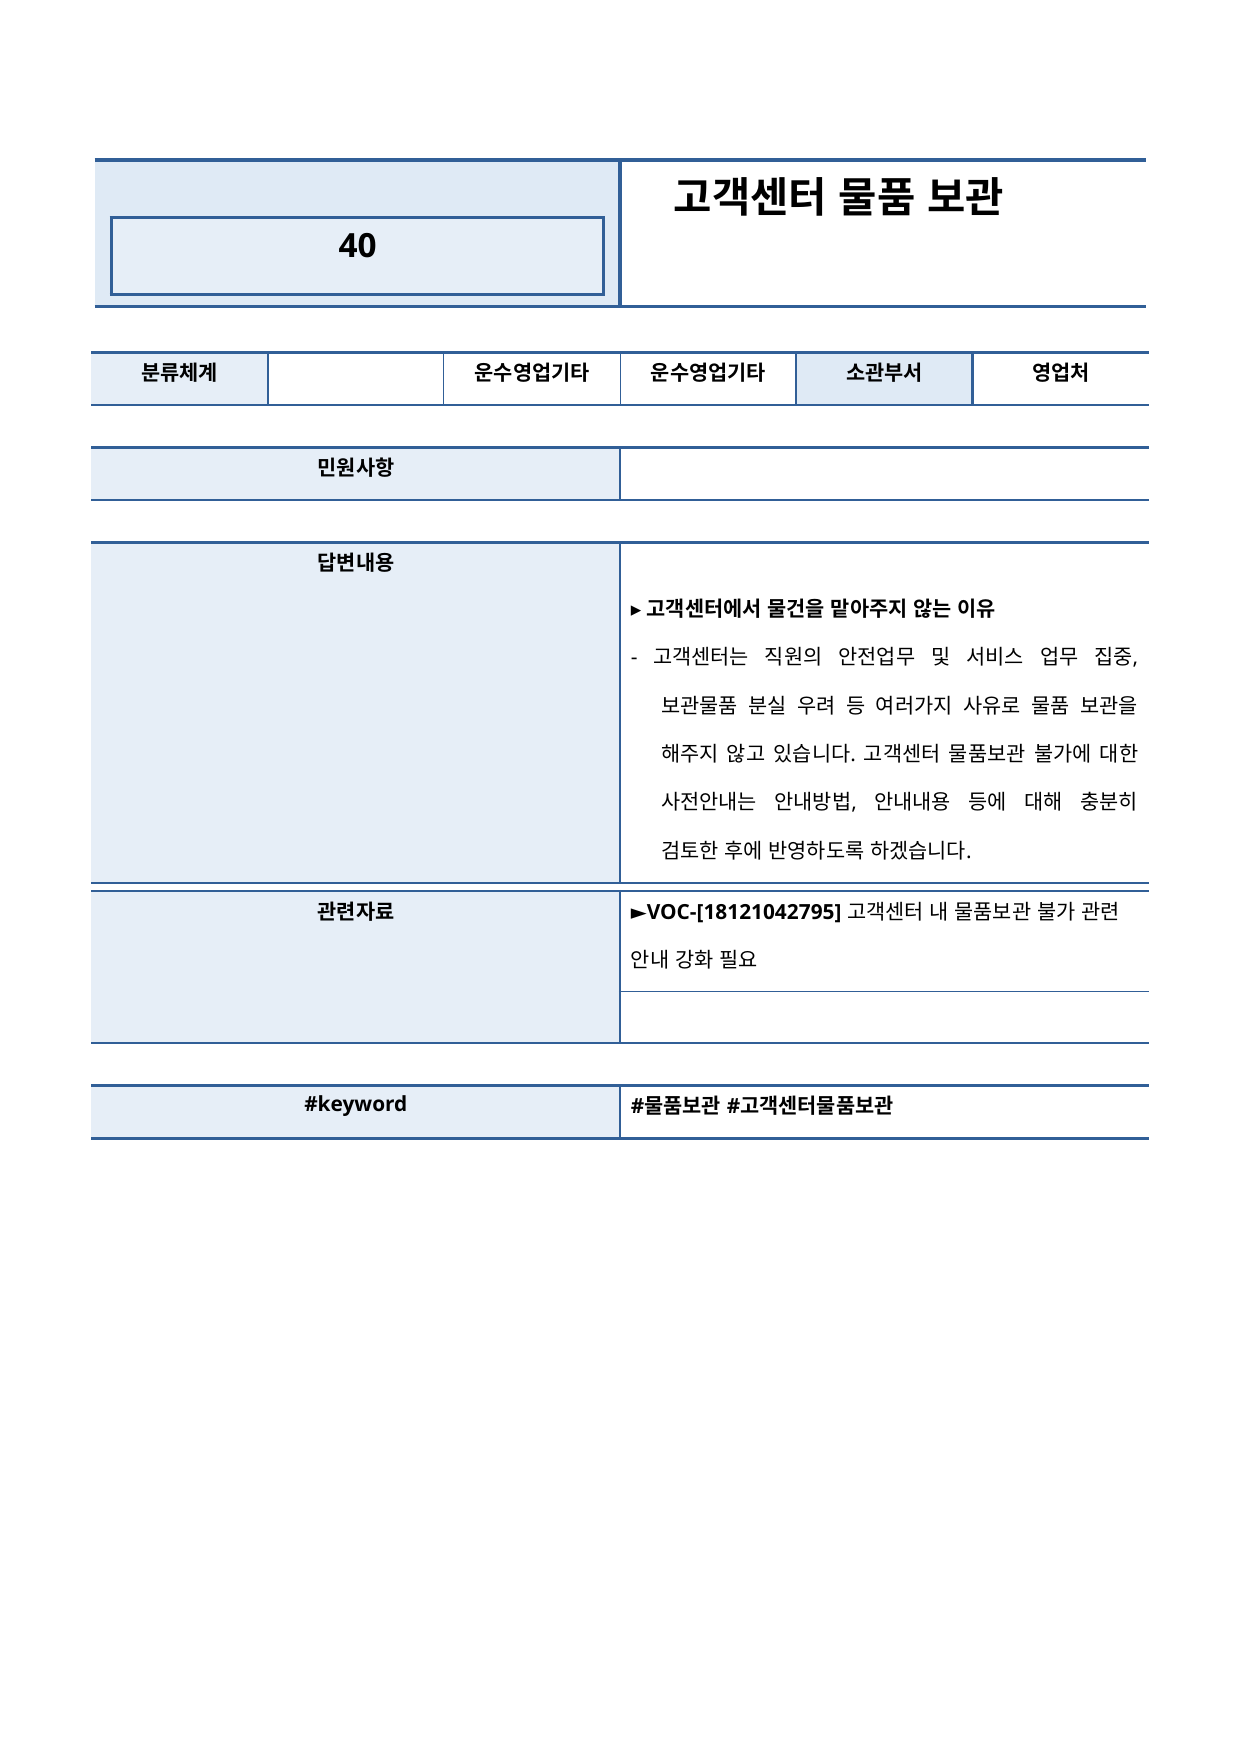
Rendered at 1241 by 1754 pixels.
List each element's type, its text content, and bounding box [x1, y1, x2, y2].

table_header 운수영업기타 [621, 354, 795, 404]
table_header 답변내용 [91, 544, 619, 882]
table_header 민원사항 [91, 449, 619, 499]
table_header #물품보관 #고객센터물품보관 [621, 1087, 1149, 1137]
table_header ▸ 고객센터에서 물건을 맡아주지 않는 이유 - 고객센터는 직원의 안전업무 및 서비스 업무 집중, 보관물품 분실 우려 등 여러가지 사유로 물품 보관을 해주지 않고 있습니다. 고객센터 물품보관 불가에 대한 사전안내는 안내방법, 안내내용 등에 대해 충분히 검토한 후에 반영하도록 하겠습니다. [621, 544, 1149, 882]
table_header ►VOC-[18121042795] 고객센터 내 물품보관 불가 관련 안내 강화 필요 [621, 892, 1149, 991]
table_header #keyword [91, 1087, 619, 1137]
table_header 소관부서 [797, 354, 971, 404]
table_header 영업처 [974, 354, 1149, 404]
table_header 운수영업기타 [444, 354, 620, 404]
table_header [621, 449, 1149, 499]
table_cell [621, 992, 1149, 1042]
table_header [95, 162, 618, 305]
table_header [269, 354, 443, 404]
table_header 40 [113, 219, 602, 293]
table_header 고객센터 물품 보관 [622, 162, 1146, 305]
table_header 분류체계 [91, 354, 267, 404]
table_header 관련자료 [91, 892, 619, 1042]
